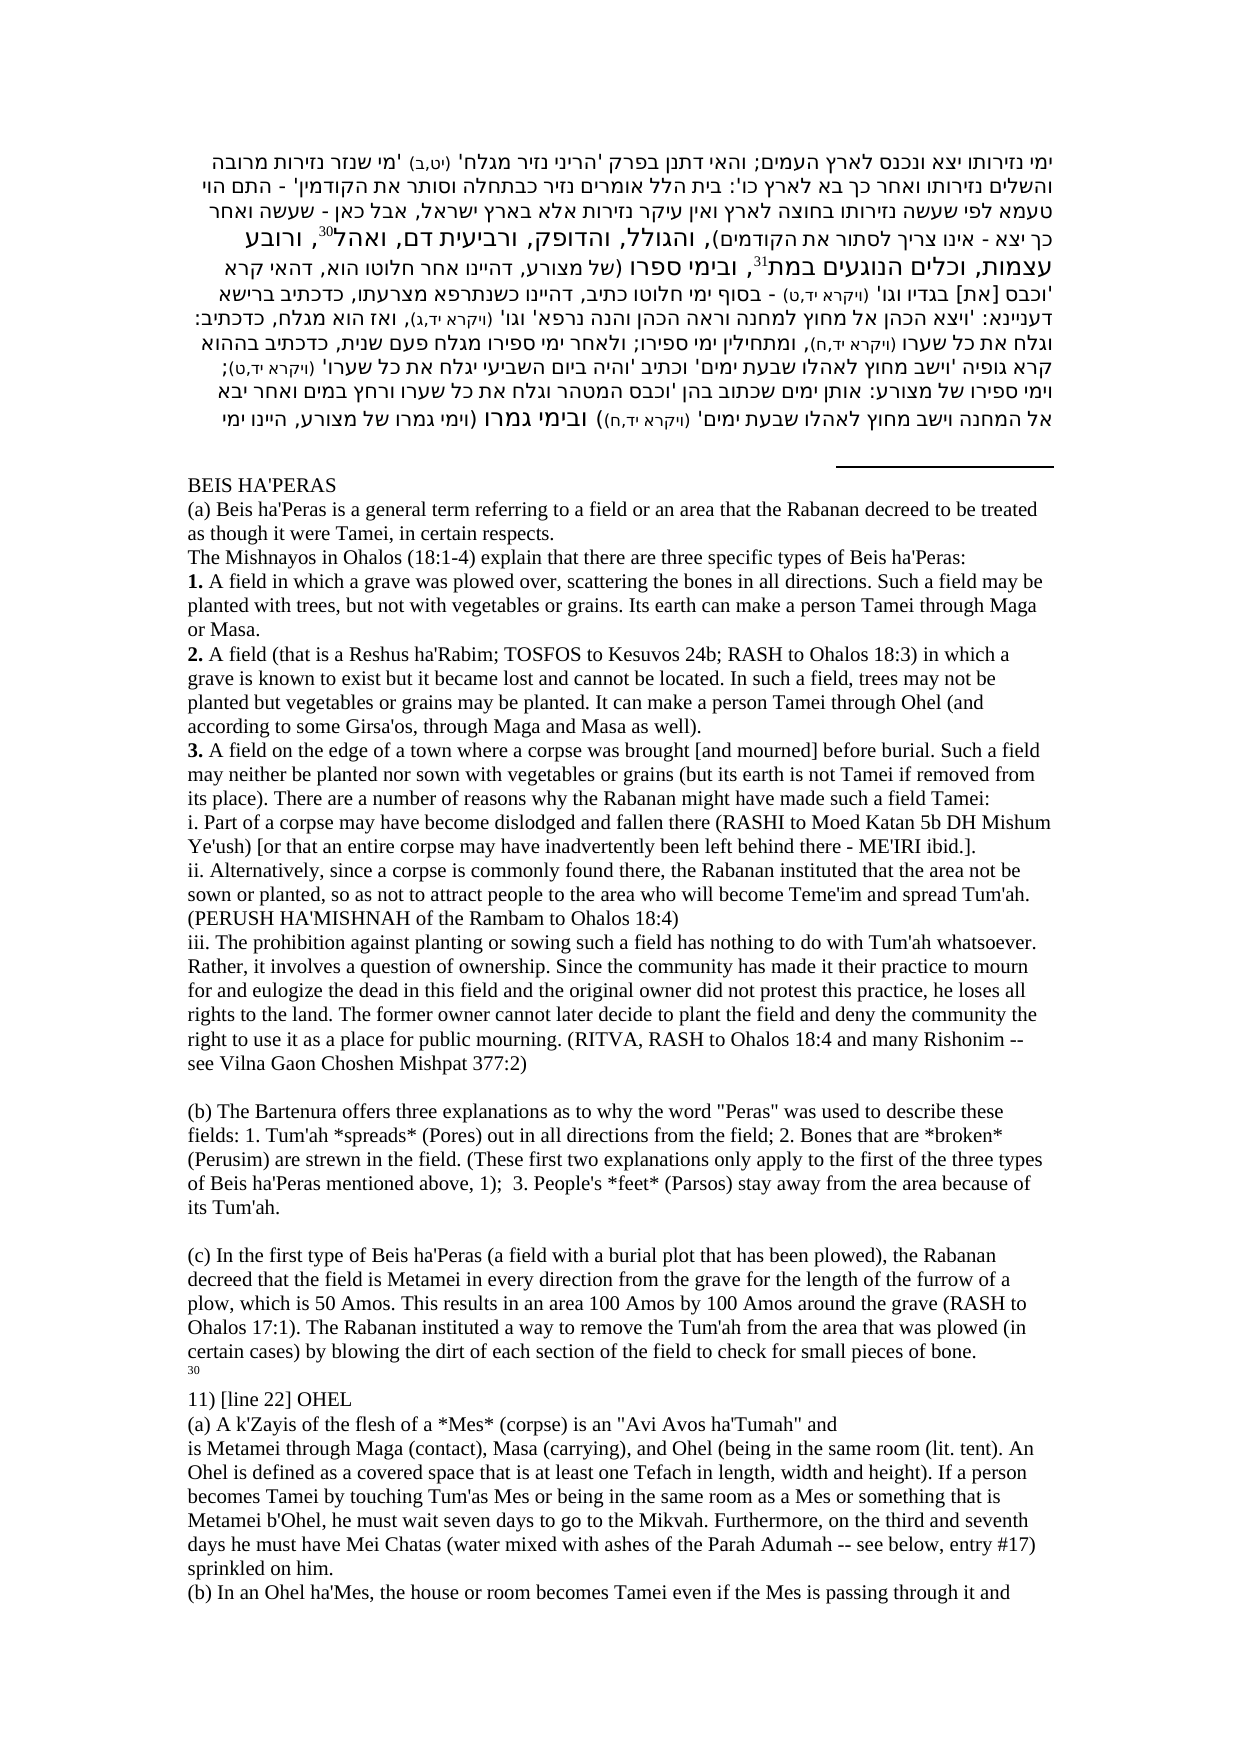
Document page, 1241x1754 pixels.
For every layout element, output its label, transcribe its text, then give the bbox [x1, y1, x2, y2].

text 11) [line 22] OHEL [187, 1387, 1053, 1411]
text ימי נזירותו יצא ונכנס לארץ העמים; והאי דתנן בפרק 'הריני נזיר מגלח' (יט,ב) 'מי שנזר נזירות מרובה והשלים נזירותו ואחר כך בא לארץ כו': בית הלל אומרים נזיר כבתחלה וסותר את הקודמין' - התם הוי טעמא לפי שעשה נזירותו בחוצה לארץ ואין עיקר נזירות אלא בארץ ישראל, אבל כאן - שעשה ואחר כך יצא - אינו צריך לסתור את הקודמים), והגולל, והדופק, ורביעית דם, ואהל, ורובע עצמות, וכלים הנוגעים במת, ובימי ספרו (של מצורע, דהיינו אחר חלוטו הוא, דהאי קרא 'וכבס [את] בגדיו וגו' (ויקרא יד,ט) - בסוף ימי חלוטו כתיב, דהיינו כשנתרפא מצרעתו, כדכתיב ברישא דעניינא: 'ויצא הכהן אל מחוץ למחנה וראה הכהן והנה נרפא' וגו' (ויקרא יד,ג), ואז הוא מגלח, כדכתיב: וגלח את כל שערו (ויקרא יד,ח), ומתחילין ימי ספירו; ולאחר ימי ספירו מגלח פעם שנית, כדכתיב בההוא קרא גופיה 'וישב מחוץ לאהלו שבעת ימים' וכתיב 'והיה ביום השביעי יגלח את כל שערו' (ויקרא יד,ט); וימי ספירו של מצורע: אותן ימים שכתוב בהן 'וכבס המטהר וגלח את כל שערו ורחץ במים ואחר יבא אל המחנה וישב מחוץ לאהלו שבעת ימים' (ויקרא יד,ח)) ובימי גמרו (וימי גמרו של מצורע, היינו ימי [187, 150, 1053, 433]
text (a) A k'Zayis of the flesh of a *Mes* (corpse) is an "Avi Avos ha'Tumah" and is Metamei through Maga (contact), Masa (carrying), and Ohel (being in the same room (lit. tent). An Ohel is defined as a covered space that is at least one Tefach in length, width and height). If a person becomes Tamei by touching Tum'as Mes or being in the same room as a Mes or something that is Metamei b'Ohel, he must wait seven days to go to the Mikvah. Furthermore, on the third and seventh days he must have Mei Chatas (water mixed with ashes of the Parah Adumah -- see below, entry #17) sprinkled on him. (b) In an Ohel ha'Mes, the house or room becomes Tamei even if the Mes is passing through it and [187, 1411, 1053, 1604]
text BEIS HA'PERAS (a) Beis ha'Peras is a general term referring to a field or an area that the Rabanan decreed to be treated as though it were Tamei, in certain respects. The Mishnayos in Ohalos (18:1-4) explain that there are three specific types of Beis ha'Peras: 1. A field in which a grave was plowed over, scattering the bones in all directions. Such a field may be planted with trees, but not with vegetables or grains. Its earth can make a person Tamei through Maga or Masa. 2. A field (that is a Reshus ha'Rabim; TOSFOS to Kesuvos 24b; RASH to Ohalos 18:3) in which a grave is known to exist but it became lost and cannot be located. In such a field, trees may not be planted but vegetables or grains may be planted. It can make a person Tamei through Ohel (and according to some Girsa'os, through Maga and Masa as well). 3. A field on the edge of a town where a corpse was brought [and mourned] before burial. Such a field may neither be planted nor sown with vegetables or grains (but its earth is not Tamei if removed from its place). There are a number of reasons why the Rabanan might have made such a field Tamei: i. Part of a corpse may have become dislodged and fallen there (RASHI to Moed Katan 5b DH Mishum Ye'ush) [or that an entire corpse may have inadvertently been left behind there - ME'IRI ibid.]. ii. Alternatively, since a corpse is commonly found there, the Rabanan instituted that the area not be sown or planted, so as not to attract people to the area who will become Teme'im and spread Tum'ah. (PERUSH HA'MISHNAH of the Rambam to Ohalos 18:4) iii. The prohibition against planting or sowing such a field has nothing to do with Tum'ah whatsoever. Rather, it involves a question of ownership. Since the community has made it their practice to mourn for and eulogize the dead in this field and the original owner did not protest this practice, he loses all rights to the land. The former owner cannot later decide to plant the field and deny the community the right to use it as a place for public mourning. (RITVA, RASH to Ohalos 18:4 and many Rishonim -- see Vilna Gaon Choshen Mishpat 377:2) [187, 473, 1053, 1099]
text (c) In the first type of Beis ha'Peras (a field with a burial plot that has been plowed), the Rabanan decreed that the field is Metamei in every direction from the grave for the length of the furrow of a plow, which is 50 Amos. This results in an area 100 Amos by 100 Amos around the grave (RASH to Ohalos 17:1). The Rabanan instituted a way to remove the Tum'ah from the area that was plowed (in certain cases) by blowing the dirt of each section of the field to check for small pieces of bone. [187, 1243, 1053, 1363]
text (b) The Bartenura offers three explanations as to why the word "Peras" was used to describe these fields: 1. Tum'ah *spreads* (Pores) out in all directions from the field; 2. Bones that are *broken* (Perusim) are strewn in the field. (These first two explanations only apply to the first of the three types of Beis ha'Peras mentioned above, 1); 3. People's *feet* (Parsos) stay away from the area because of its Tum'ah. [187, 1099, 1053, 1219]
